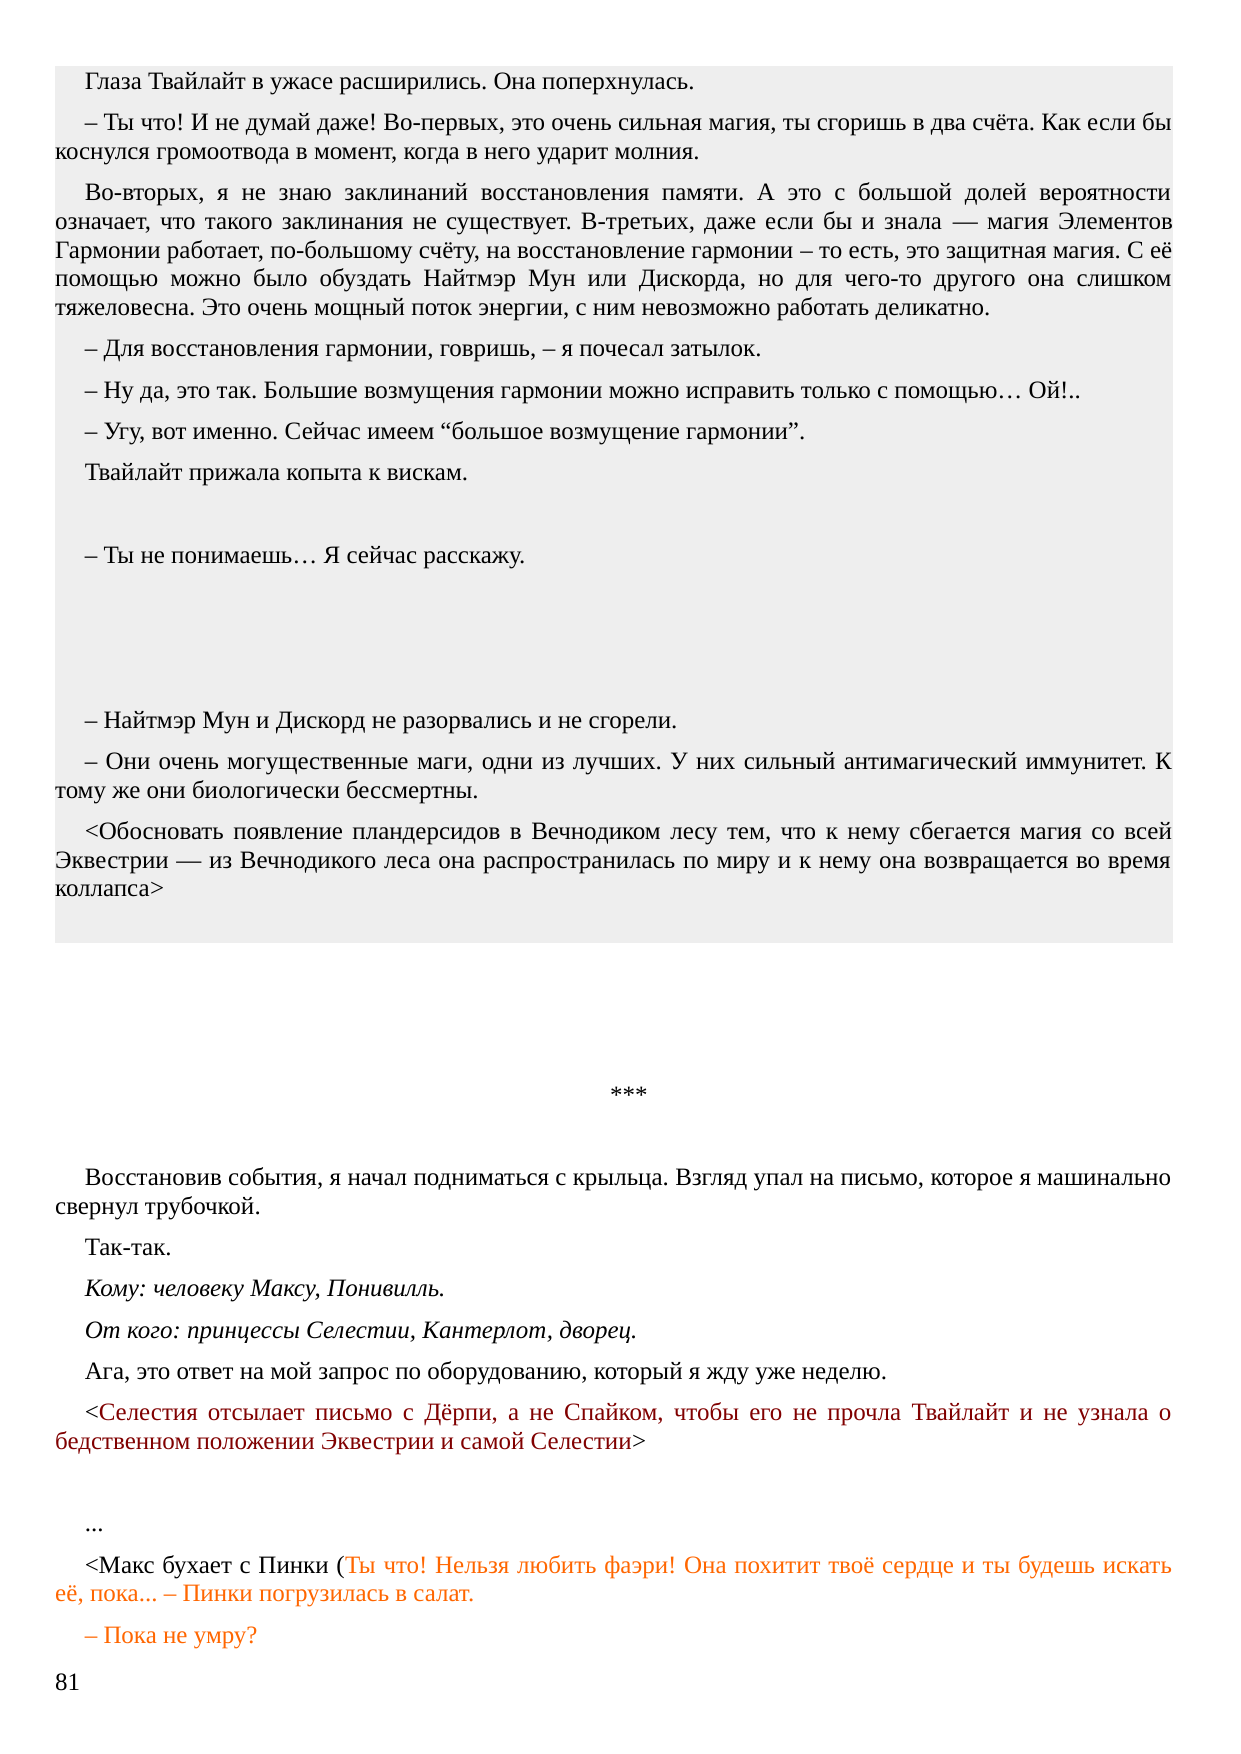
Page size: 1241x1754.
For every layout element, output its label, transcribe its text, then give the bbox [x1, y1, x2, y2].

text – Найтмэр Мун и Дискорд не разорвались и не сгорели. [55, 705, 1173, 733]
text – Пока не умру? [55, 1620, 1173, 1648]
text Во-вторых, я не знаю заклинаний восстановления памяти. А это с большой долей вероятности означает, что такого заклинания не существует. В-третьих, даже если бы и знала — магия Элементов Гармонии работает, по-большому счёту, на восстановление гармонии – то есть, это защитная магия. С её помощью можно было обуздать Найтмэр Мун или Дискорда, но для чего-то другого она слишком тяжеловесна. Это очень мощный поток энергии, с ним невозможно работать деликатно. [55, 177, 1173, 321]
text Ага, это ответ на мой запрос по оборудованию, который я жду уже неделю. [55, 1356, 1173, 1385]
text Глаза Твайлайт в ужасе расширились. Она поперхнулась. [55, 66, 1173, 95]
text Твайлайт прижала копыта к вискам. [55, 457, 1173, 486]
text Кому: человеку Максу, Понивилль. [55, 1273, 1173, 1302]
text ... [55, 1508, 1173, 1537]
text <Селестия отсылает письмо с Дёрпи, а не Спайком, чтобы его не прочла Твайлайт и не узнала о бедственном положении Эквестрии и самой Селестии> [55, 1397, 1173, 1455]
text От кого: принцессы Селестии, Кантерлот, дворец. [55, 1315, 1173, 1343]
text – Угу, вот именно. Сейчас имеем “большое возмущение гармонии”. [55, 416, 1173, 445]
text Восстановив события, я начал подниматься с крыльца. Взгляд упал на письмо, которое я машинально свернул трубочкой. [55, 1162, 1173, 1220]
text <Макс бухает с Пинки (Ты что! Нельзя любить фаэри! Она похитит твоё сердце и ты будешь искать её, пока... – Пинки погрузилась в салат. [55, 1550, 1173, 1607]
text <Обосновать появление пландерсидов в Вечнодиком лесу тем, что к нему сбегается магия со всей Эквестрии — из Вечнодикого леса она распространилась по миру и к нему она возвращается во время коллапса> [55, 816, 1173, 902]
text – Для восстановления гармонии, говришь, – я почесал затылок. [55, 333, 1173, 362]
text *** [55, 1080, 1173, 1108]
text – Они очень могущественные маги, одни из лучших. У них сильный антимагический иммунитет. К тому же они биологически бессмертны. [55, 746, 1173, 803]
text Так-так. [55, 1232, 1173, 1261]
text – Ты не понимаешь… Я сейчас расскажу. [55, 540, 1173, 568]
text – Ты что! И не думай даже! Во-первых, это очень сильная магия, ты сгоришь в два счёта. Как если бы коснулся громоотвода в момент, когда в него ударит молния. [55, 107, 1173, 165]
text – Ну да, это так. Большие возмущения гармонии можно исправить только с помощью… Ой!.. [55, 375, 1173, 403]
